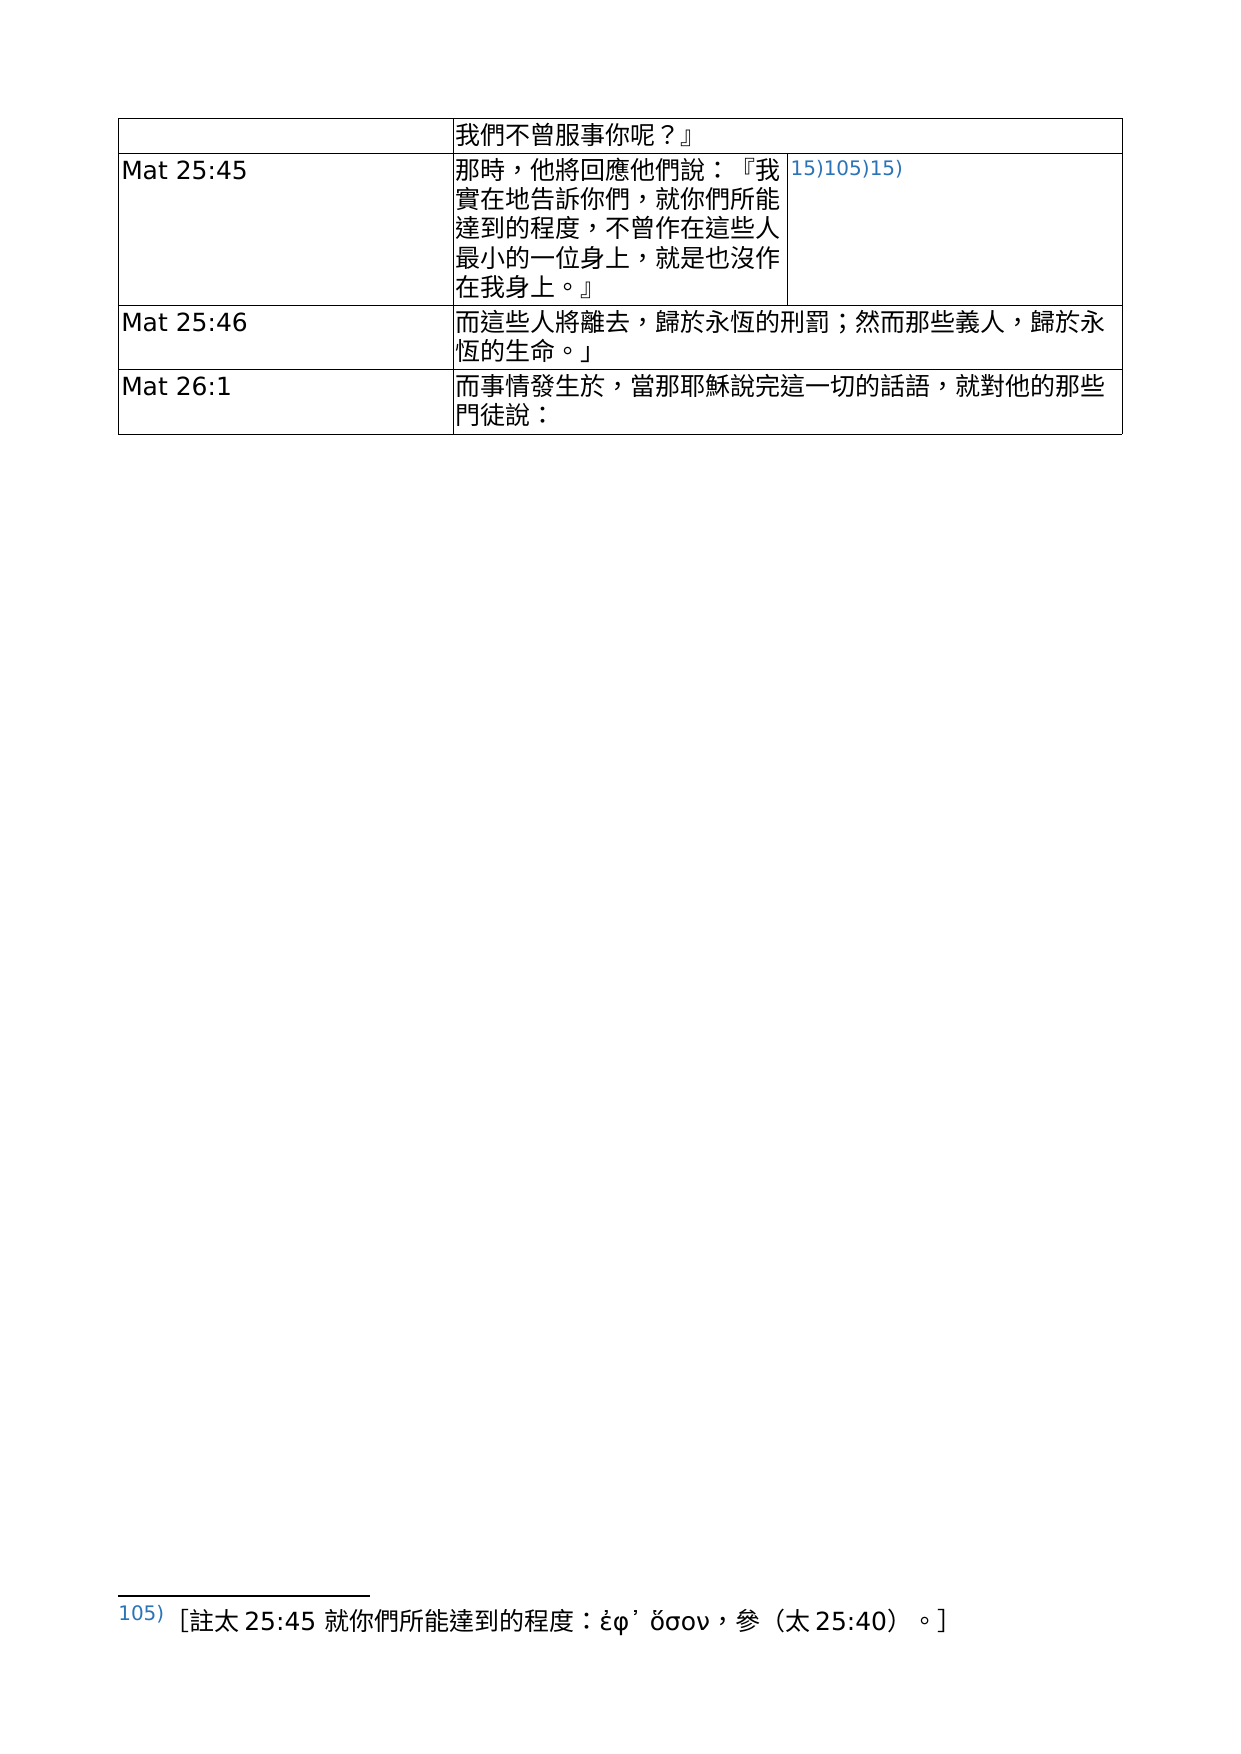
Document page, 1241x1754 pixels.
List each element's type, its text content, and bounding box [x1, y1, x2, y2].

table_cell 我們不曾服事你呢？』 [454, 119, 1122, 153]
table_cell 而這些人將離去，歸於永恆的刑罰；然而那些義人，歸於永恆的生命。」 [454, 306, 1122, 369]
table_cell 而事情發生於，當那耶穌說完這一切的話語，就對他的那些門徒說： [454, 370, 1122, 433]
table_cell Mat 26:1 [119, 370, 453, 433]
table_cell [119, 119, 453, 153]
table_cell Mat 25:46 [119, 306, 453, 369]
table_cell 15)15) [788, 154, 1122, 305]
table_cell 那時，他將回應他們說：『我實在地告訴你們，就你們所能達到的程度，不曾作在這些人最小的一位身上，就是也沒作在我身上。』 [454, 154, 787, 305]
table_cell Mat 25:45 [119, 154, 453, 305]
